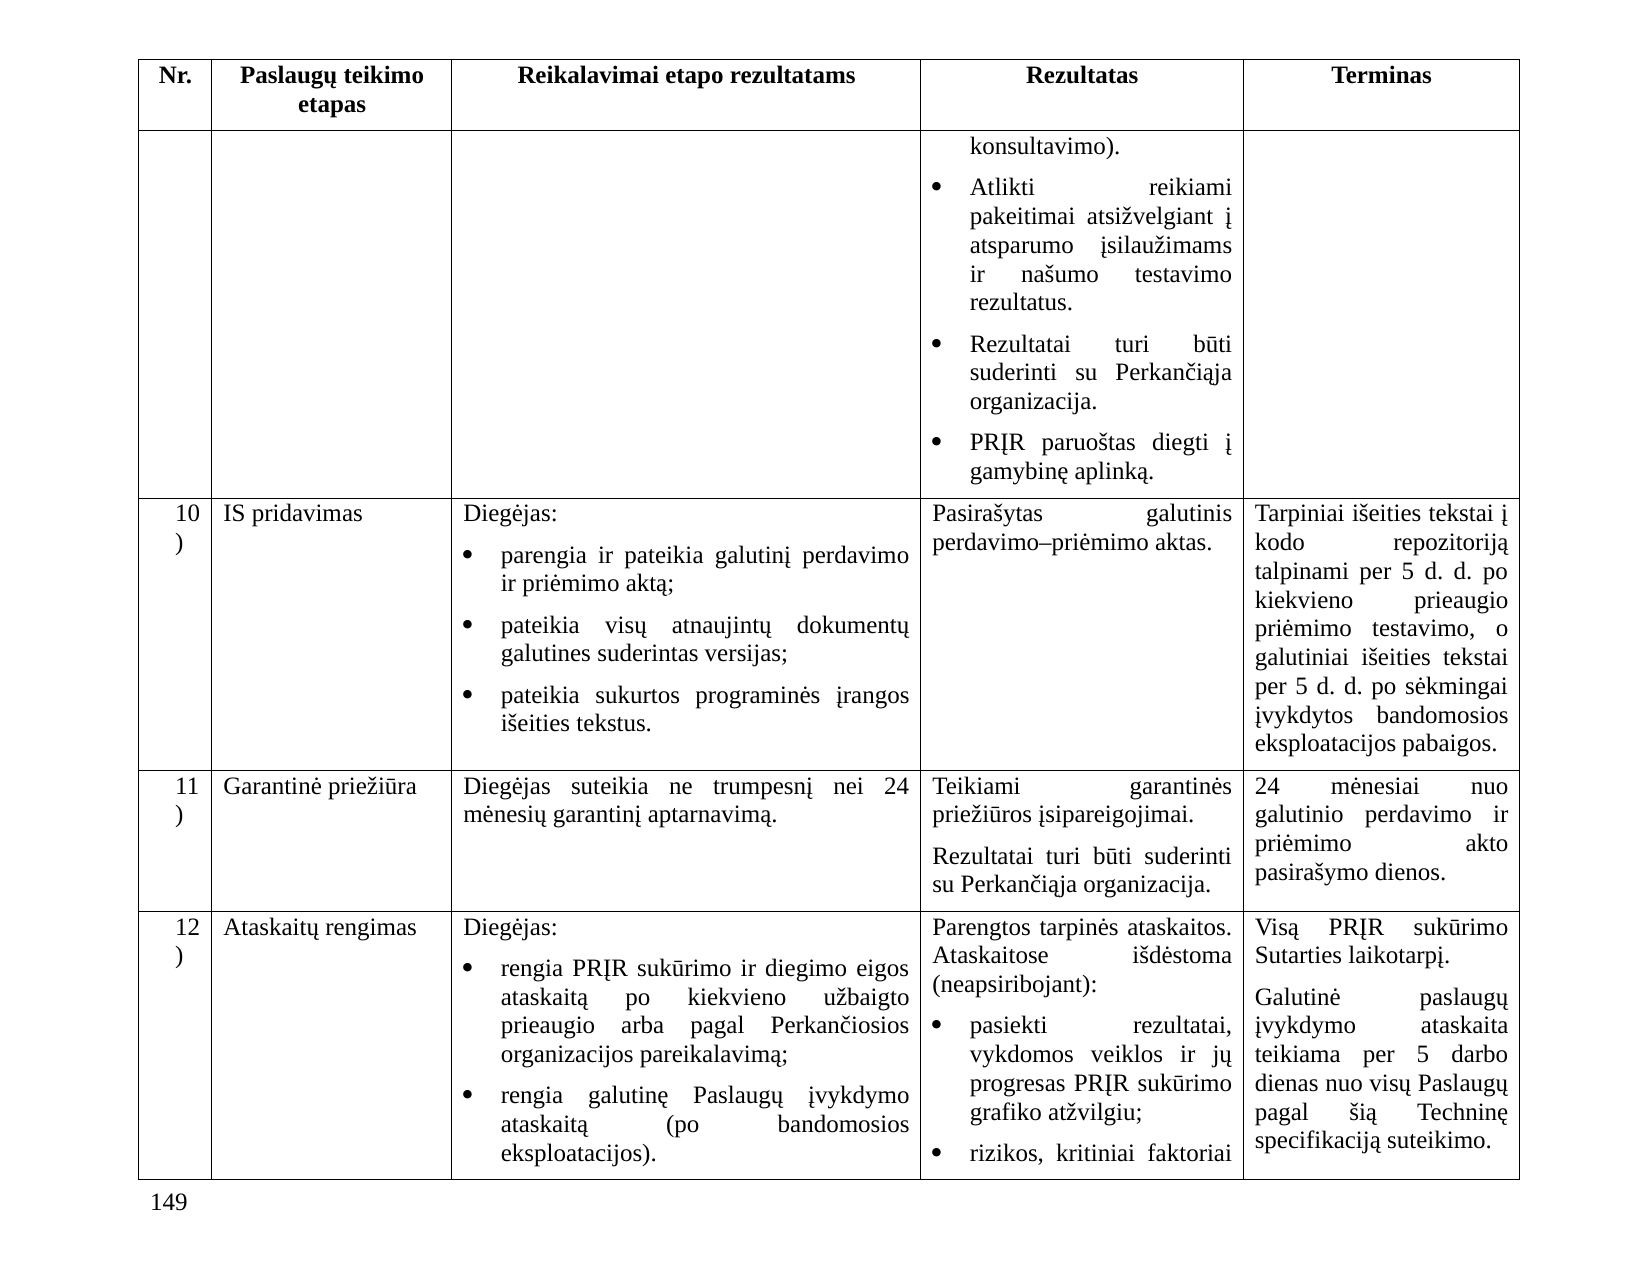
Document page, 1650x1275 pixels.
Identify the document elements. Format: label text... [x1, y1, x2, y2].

table_cell [139, 912, 211, 1179]
table_cell [139, 499, 211, 770]
table_cell Visą PRĮR sukūrimo Sutarties laikotarpį. Galutinė paslaugų įvykdymo ataskaita teikiama per 5 darbo dienas nuo visų Paslaugų pagal šią Techninę specifikaciją suteikimo. [1244, 912, 1519, 1179]
table_cell Ataskaitų rengimas [212, 912, 451, 1179]
table_cell Diegėjas suteikia ne trumpesnį nei 24 mėnesių garantinį aptarnavimą. [452, 771, 920, 911]
table_header Paslaugų teikimo etapas [212, 60, 451, 130]
table_cell [139, 771, 211, 911]
table_cell IS pridavimas [212, 499, 451, 770]
table_cell 24 mėnesiai nuo galutinio perdavimo ir priėmimo akto pasirašymo dienos. [1244, 771, 1519, 911]
table_cell Tarpiniai išeities tekstai į kodo repozitoriją talpinami per 5 d. d. po kiekvieno prieaugio priėmimo testavimo, o galutiniai išeities tekstai per 5 d. d. po sėkmingai įvykdytos bandomosios eksploatacijos pabaigos. [1244, 499, 1519, 770]
table_cell Diegėjas: rengia PRĮR sukūrimo ir diegimo eigos ataskaitą po kiekvieno užbaigto prieaugio arba pagal Perkančiosios organizacijos pareikalavimą; rengia galutinę Paslaugų įvykdymo ataskaitą (po bandomosios eksploatacijos). [452, 912, 920, 1179]
table_cell Teikiami garantinės priežiūros įsipareigojimai. Rezultatai turi būti suderinti su Perkančiąja organizacija. [921, 771, 1243, 911]
table_header Terminas [1244, 60, 1519, 130]
table_header Reikalavimai etapo rezultatams [452, 60, 920, 130]
table_cell Garantinė priežiūra [212, 771, 451, 911]
table_header Nr. [139, 60, 211, 130]
table_cell [452, 131, 920, 497]
table_cell [139, 131, 211, 497]
table_cell Pasirašytas galutinis perdavimo–priėmimo aktas. [921, 499, 1243, 770]
table_cell Diegėjas: parengia ir pateikia galutinį perdavimo ir priėmimo aktą; pateikia visų atnaujintų dokumentų galutines suderintas versijas; pateikia sukurtos programinės įrangos išeities tekstus. [452, 499, 920, 770]
table_cell [212, 131, 451, 497]
table_cell Parengtos tarpinės ataskaitos. Ataskaitose išdėstoma (neapsiribojant): pasiekti rezultatai, vykdomos veiklos ir jų progresas PRĮR sukūrimo grafiko atžvilgiu; rizikos, kritiniai faktoriai [921, 912, 1243, 1179]
table_cell [1244, 131, 1519, 497]
table_cell konsultavimo). Atlikti reikiami pakeitimai atsižvelgiant į atsparumo įsilaužimams ir našumo testavimo rezultatus. Rezultatai turi būti suderinti su Perkančiąja organizacija. PRĮR paruoštas diegti į gamybinę aplinką. [921, 131, 1243, 497]
table_header Rezultatas [921, 60, 1243, 130]
